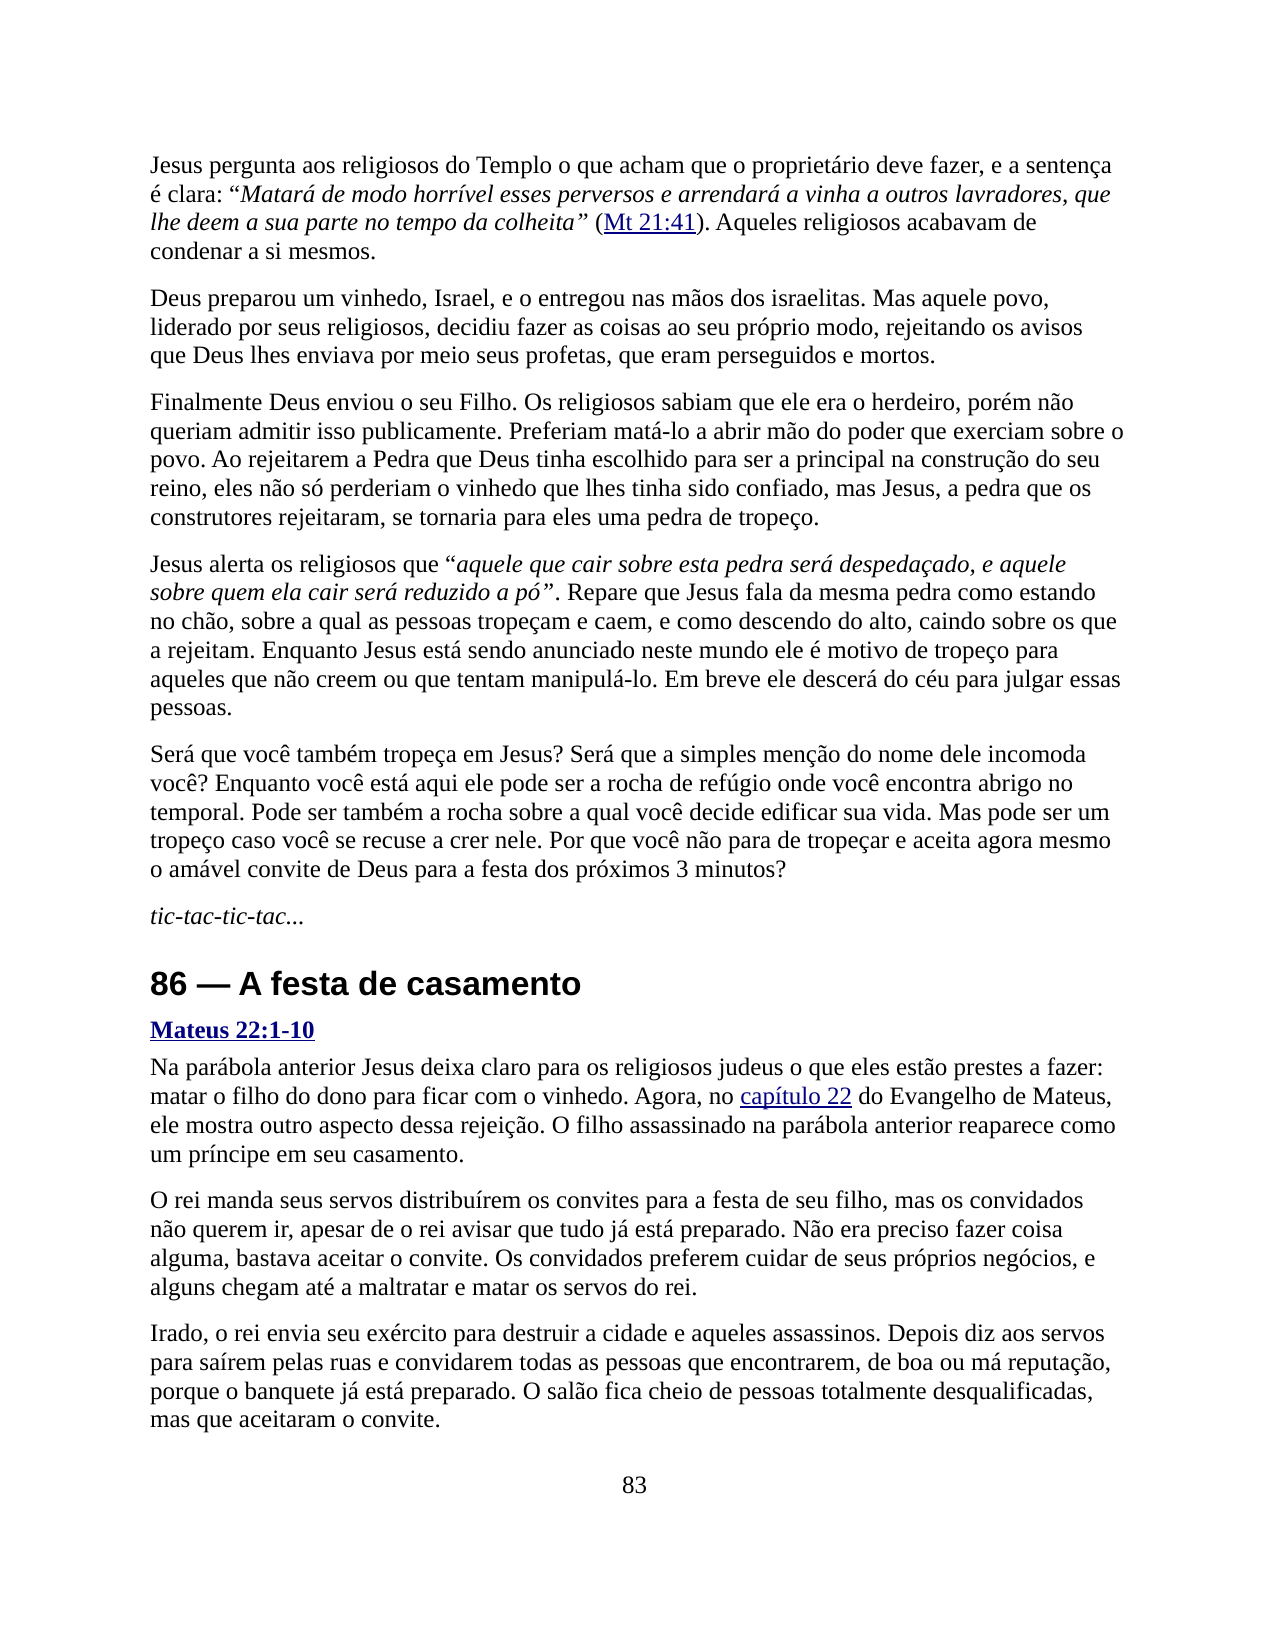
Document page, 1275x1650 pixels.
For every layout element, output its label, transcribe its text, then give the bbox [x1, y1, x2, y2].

text Será que você também tropeça em Jesus? Será que a simples menção do nome dele incomoda você? Enquanto você está aqui ele pode ser a rocha de refúgio onde você encontra abrigo no temporal. Pode ser também a rocha sobre a qual você decide edificar sua vida. Mas pode ser um tropeço caso você se recuse a crer nele. Por que você não para de tropeçar e aceita agora mesmo o amável convite de Deus para a festa dos próximos 3 minutos? [150, 739, 1125, 883]
text Na parábola anterior Jesus deixa claro para os religiosos judeus o que eles estão prestes a fazer: matar o filho do dono para ficar com o vinhedo. Agora, no capítulo 22 do Evangelho de Mateus, ele mostra outro aspecto dessa rejeição. O filho assassinado na parábola anterior reaparece como um príncipe em seu casamento. [150, 1052, 1125, 1167]
text Deus preparou um vinhedo, Israel, e o entregou nas mãos dos israelitas. Mas aquele povo, liderado por seus religiosos, decidiu fazer as coisas ao seu próprio modo, rejeitando os avisos que Deus lhes enviava por meio seus profetas, que eram perseguidos e mortos. [150, 283, 1125, 369]
text Jesus pergunta aos religiosos do Templo o que acham que o proprietário deve fazer, e a sentença é clara: “Matará de modo horrível esses perversos e arrendará a vinha a outros lavradores, que lhe deem a sua parte no tempo da colheita” (Mt 21:41). Aqueles religiosos acabavam de condenar a si mesmos. [150, 150, 1125, 265]
text O rei manda seus servos distribuírem os convites para a festa de seu filho, mas os convidados não querem ir, apesar de o rei avisar que tudo já está preparado. Não era preciso fazer coisa alguma, bastava aceitar o convite. Os convidados preferem cuidar de seus próprios negócios, e alguns chegam até a maltratar e matar os servos do rei. [150, 1185, 1125, 1300]
text Mateus 22:1-10 [150, 1015, 1125, 1043]
subtitle 86 — A festa de casamento [150, 963, 1125, 1002]
text Irado, o rei envia seu exército para destruir a cidade e aqueles assassinos. Depois diz aos servos para saírem pelas ruas e convidarem todas as pessoas que encontrarem, de boa ou má reputação, porque o banquete já está preparado. O salão fica cheio de pessoas totalmente desqualificadas, mas que aceitaram o convite. [150, 1318, 1125, 1433]
text Finalmente Deus enviou o seu Filho. Os religiosos sabiam que ele era o herdeiro, porém não queriam admitir isso publicamente. Preferiam matá-lo a abrir mão do poder que exerciam sobre o povo. Ao rejeitarem a Pedra que Deus tinha escolhido para ser a principal na construção do seu reino, eles não só perderiam o vinhedo que lhes tinha sido confiado, mas Jesus, a pedra que os construtores rejeitaram, se tornaria para eles uma pedra de tropeço. [150, 387, 1125, 531]
text Jesus alerta os religiosos que “aquele que cair sobre esta pedra será despedaçado, e aquele sobre quem ela cair será reduzido a pó”. Repare que Jesus fala da mesma pedra como estando no chão, sobre a qual as pessoas tropeçam e caem, e como descendo do alto, caindo sobre os que a rejeitam. Enquanto Jesus está sendo anunciado neste mundo ele é motivo de tropeço para aqueles que não creem ou que tentam manipulá-lo. Em breve ele descerá do céu para julgar essas pessoas. [150, 549, 1125, 721]
text tic-tac-tic-tac... [150, 901, 1125, 929]
